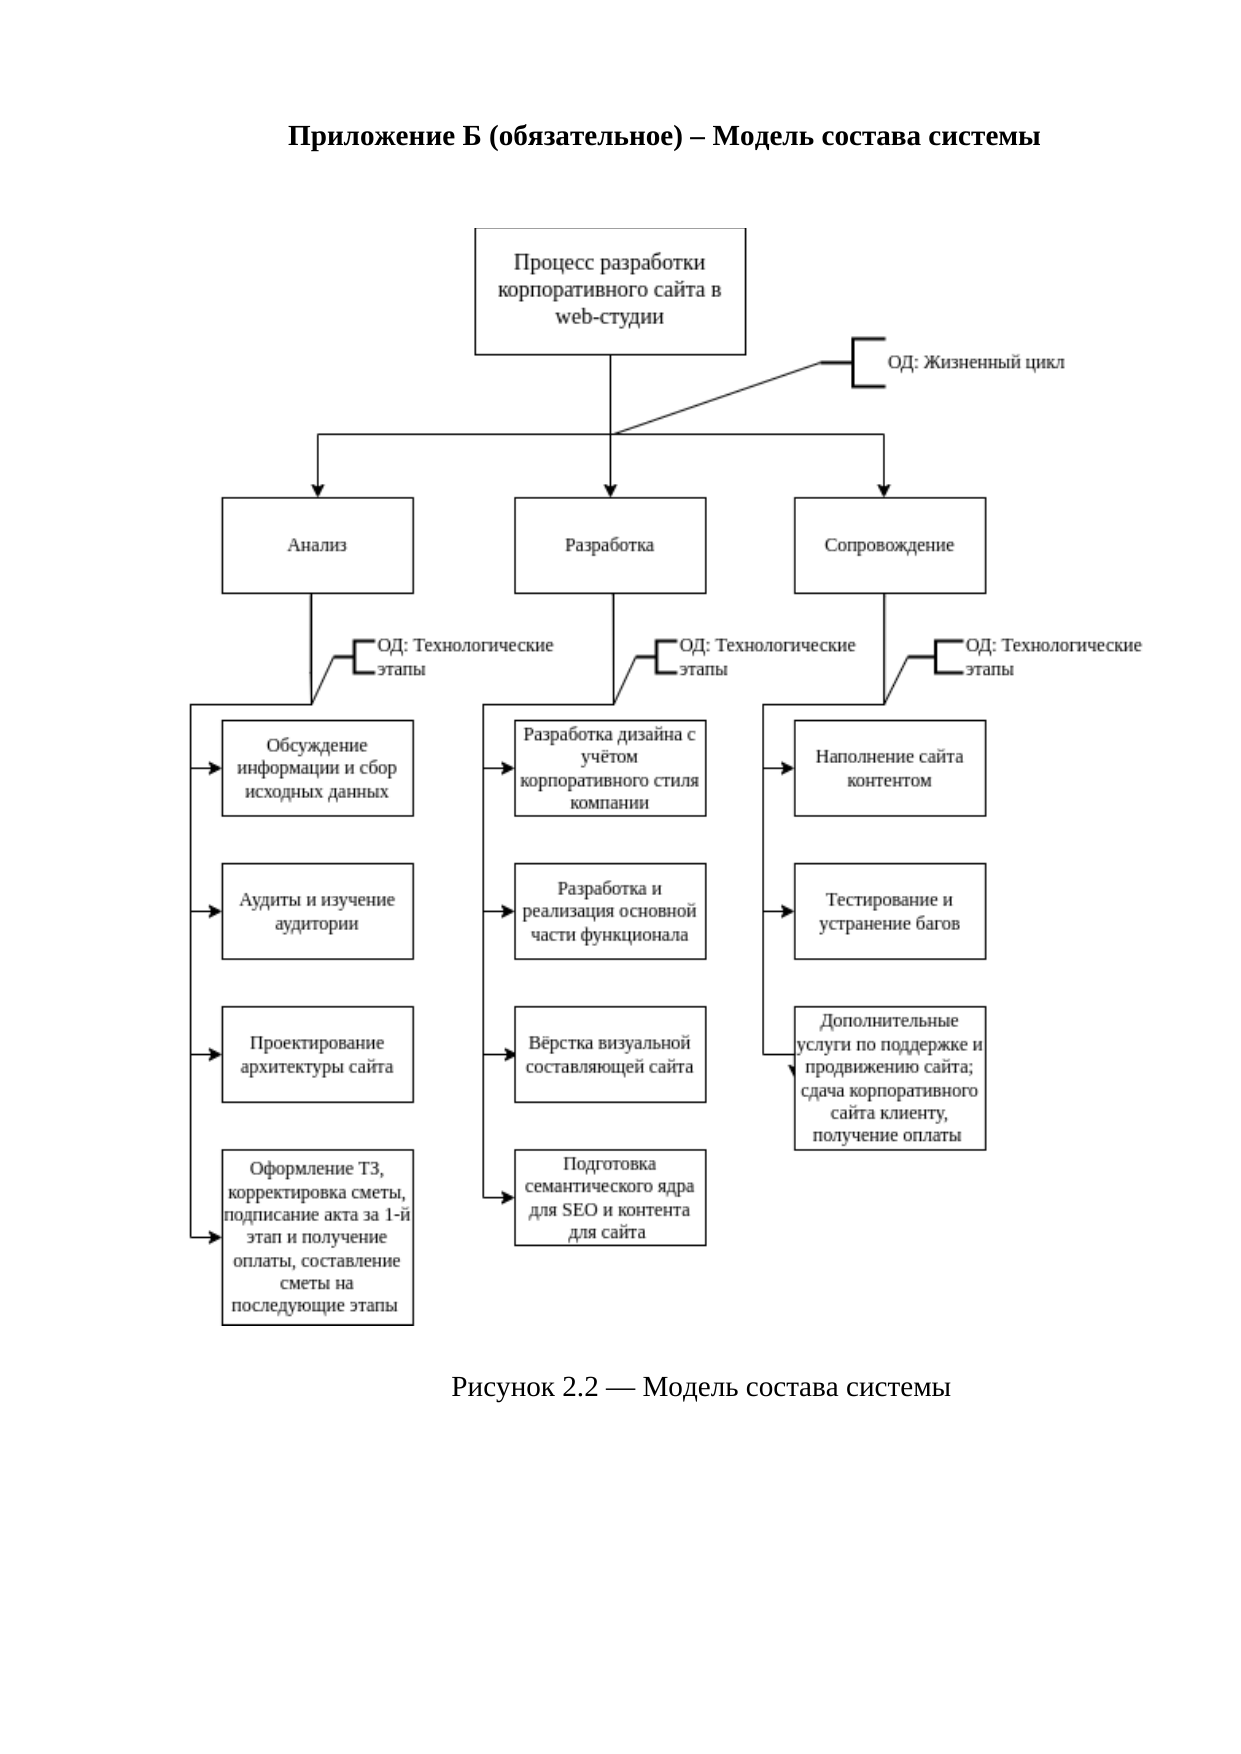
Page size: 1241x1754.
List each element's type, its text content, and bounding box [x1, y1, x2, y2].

text Рисунок 2.2 — Модель состава системы [177, 1369, 1152, 1403]
picture [179, 228, 1149, 1326]
subtitle Приложение Б (обязательное) – Модель состава системы [177, 118, 1152, 152]
